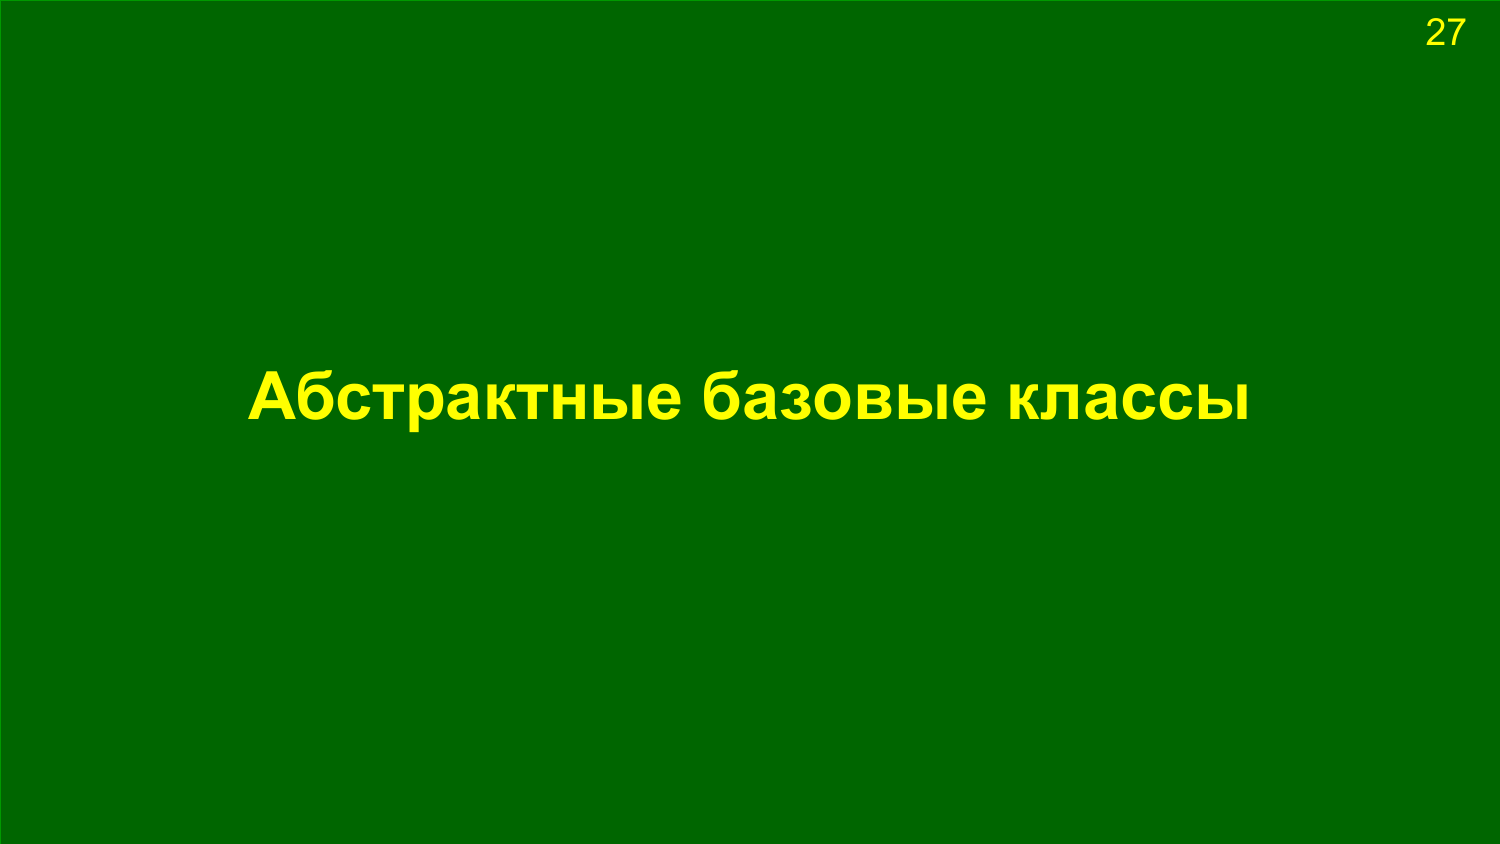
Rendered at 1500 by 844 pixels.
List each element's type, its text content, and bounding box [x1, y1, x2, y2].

title Абстрактные базовые классы [75, 302, 1426, 491]
